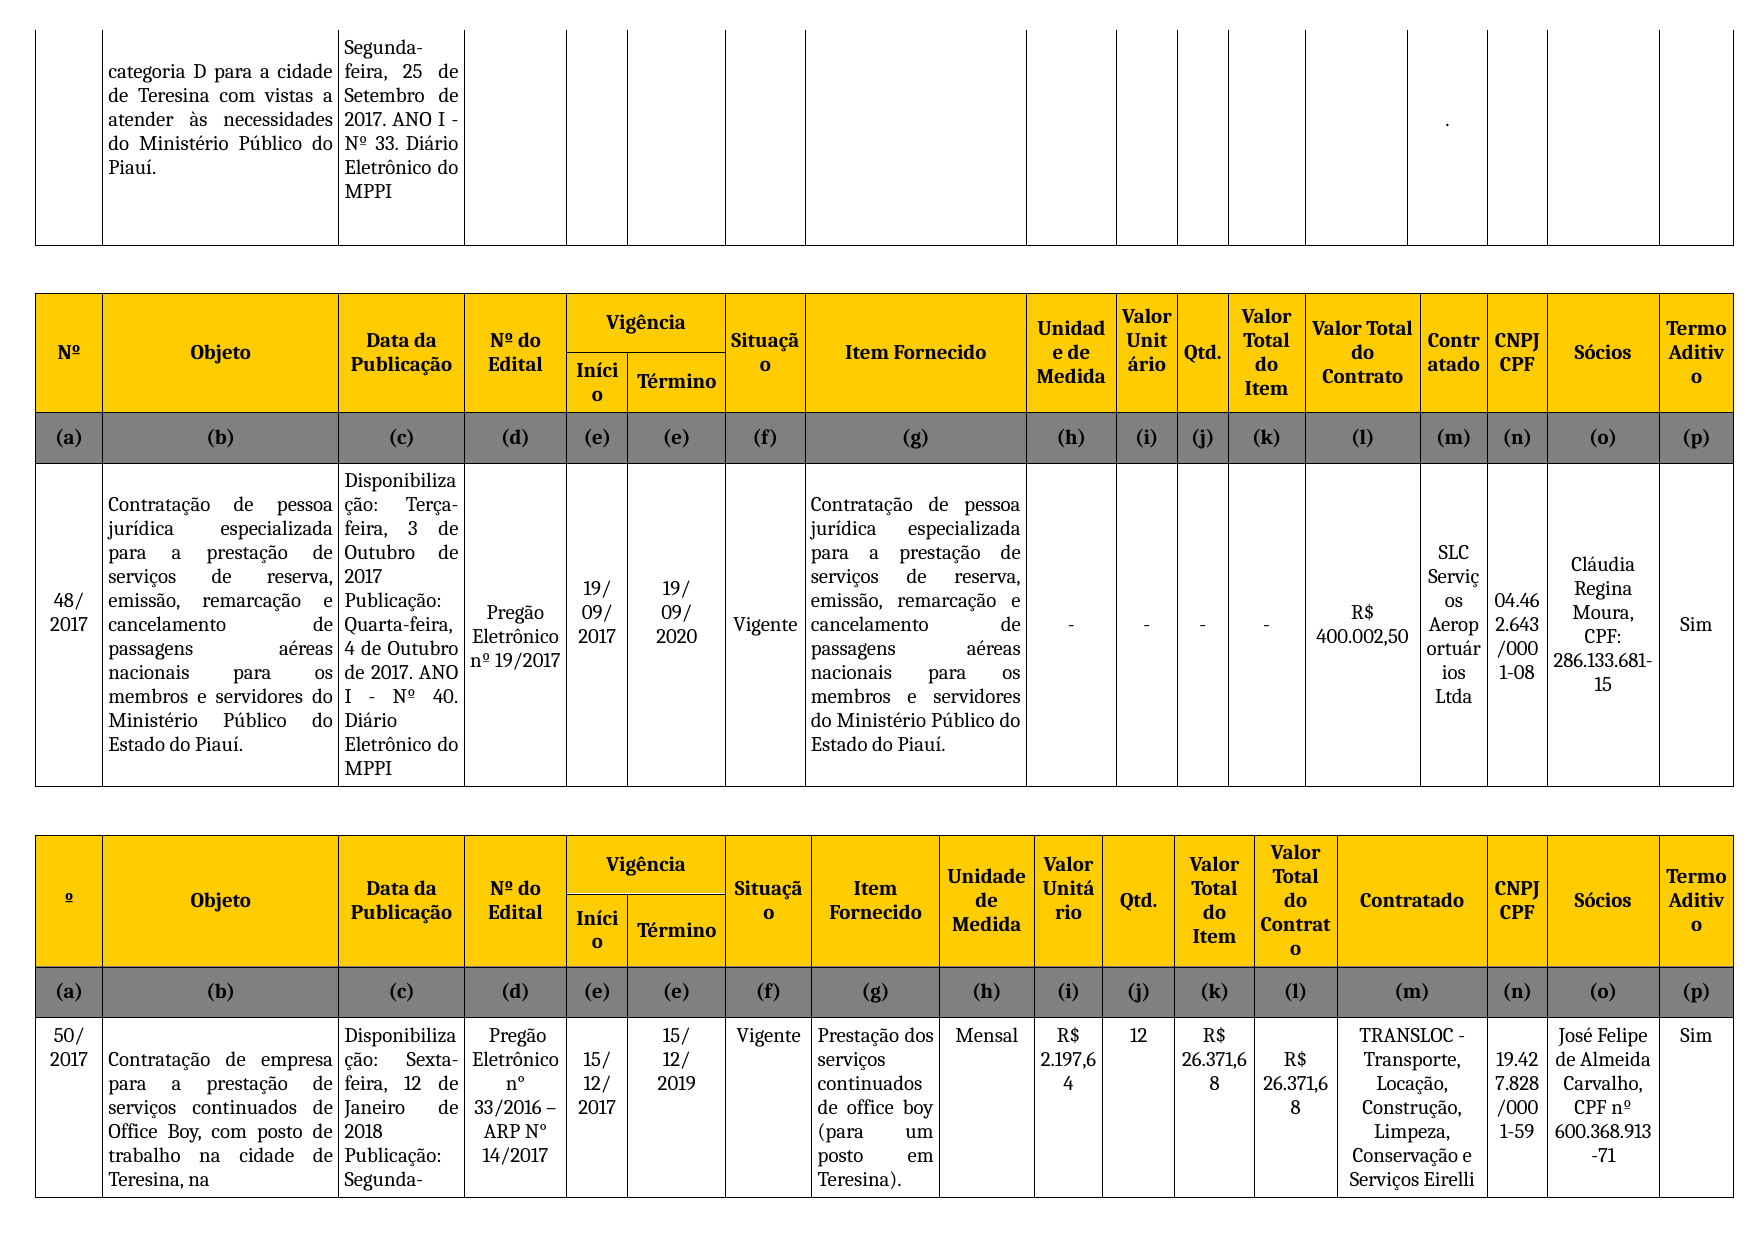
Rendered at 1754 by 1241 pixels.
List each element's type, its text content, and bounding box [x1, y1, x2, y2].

table_header Vigência [567, 836, 725, 893]
table_header Valor Total do Item [1229, 294, 1305, 412]
table_cell Pregão Eletrônico nº 19/2017 [465, 464, 566, 786]
table_cell (k) [1229, 413, 1305, 463]
table_header CNPJ CPF [1488, 294, 1547, 412]
table_cell Término [628, 895, 725, 966]
table_header Nº do Edital [465, 836, 566, 966]
table_cell [726, 30, 805, 209]
table_cell Segunda-feira, 25 de Setembro de 2017. ANO I - Nº 33. Diário Eletrônico do MPPI [339, 30, 464, 209]
table_header Situação [726, 836, 811, 966]
table_header Unidade de Medida [1027, 294, 1116, 412]
table_cell - [1117, 30, 1177, 209]
table_cell [1660, 209, 1733, 244]
table_cell Vigente [726, 1018, 811, 1197]
table_cell 48/ 2017 [36, 464, 102, 786]
table_header Item Fornecido [812, 836, 939, 966]
table_cell (n) [1488, 413, 1547, 463]
table_cell José Felipe de Almeida Carvalho, CPF nº 600.368.913-71 [1548, 1018, 1659, 1197]
table_cell [1027, 209, 1116, 244]
table_cell [806, 209, 1026, 244]
table_cell [1408, 209, 1487, 244]
table_header Objeto [103, 836, 338, 966]
table_cell Sim [1660, 464, 1733, 786]
table_header Nº do Edital [465, 294, 566, 412]
table_cell (i) [1035, 968, 1102, 1017]
table_cell [339, 209, 464, 244]
table_cell (j) [1178, 413, 1228, 463]
table_cell Prestação dos serviços continuados de office boy (para um posto em Teresina). [812, 1018, 939, 1197]
table_header Valor Unitário [1035, 836, 1102, 966]
table_cell (m) [1421, 413, 1487, 463]
table_cell (e) [567, 413, 627, 463]
table_header Nº [36, 294, 102, 412]
table_cell [1488, 30, 1547, 209]
table_cell 19/ 09/ 2017 [567, 464, 627, 786]
table_cell - [1027, 464, 1116, 786]
table_cell (l) [1255, 968, 1337, 1017]
table_header Sócios [1548, 836, 1659, 966]
table_cell [726, 209, 805, 244]
table_cell (e) [628, 968, 725, 1017]
table_cell [1488, 209, 1547, 244]
table_cell [1117, 209, 1177, 244]
table_header Situação [726, 294, 805, 412]
table_cell [1548, 209, 1659, 244]
table_cell Término [628, 353, 725, 412]
table_cell [806, 30, 1026, 209]
table_cell [567, 209, 627, 244]
table_cell Início [567, 895, 627, 966]
table_cell [465, 209, 566, 244]
table_cell (n) [1488, 968, 1547, 1017]
table_cell Início [567, 353, 627, 412]
table_header Qtd. [1103, 836, 1174, 966]
table_cell R$ 400.002,50 [1306, 464, 1420, 786]
table_cell (b) [103, 968, 338, 1017]
table_cell - [1229, 30, 1305, 209]
table_cell [1306, 30, 1407, 209]
table_cell (a) [36, 968, 102, 1017]
table_cell (a) [36, 413, 102, 463]
table_cell [1027, 30, 1116, 209]
table_cell Pregão Eletrônico n° 33/2016 – ARP N° 14/2017 [465, 1018, 566, 1197]
table_cell Vigente [726, 464, 805, 786]
table_cell [1178, 209, 1228, 244]
table_cell (e) [567, 968, 627, 1017]
table_cell 50/ 2017 [36, 1018, 102, 1197]
table_cell 15/ 12/ 2019 [628, 1018, 725, 1197]
table_cell (d) [465, 968, 566, 1017]
table_cell Mensal [940, 1018, 1034, 1197]
table_cell - [1178, 464, 1228, 786]
table_cell . [1408, 30, 1487, 209]
table_header Valor Unitário [1117, 294, 1177, 412]
table_cell (m) [1338, 968, 1487, 1017]
table_cell Contratação de pessoa jurídica especializada para a prestação de serviços de reserva, emissão, remarcação e cancelamento de passagens aéreas nacionais para os membros e servidores do Ministério Público do Estado do Piauí. [806, 464, 1026, 786]
table_header Vigência [567, 294, 725, 352]
table_header Unidade de Medida [940, 836, 1034, 966]
table_cell (e) [628, 413, 725, 463]
table_header Qtd. [1178, 294, 1228, 412]
table_cell (h) [1027, 413, 1116, 463]
table_cell [1229, 209, 1305, 244]
table_cell (p) [1660, 413, 1733, 463]
table_cell (f) [726, 413, 805, 463]
table_cell 15/ 12/ 2017 [567, 1018, 627, 1197]
table_cell [628, 30, 725, 209]
table_cell (i) [1117, 413, 1177, 463]
table_cell (o) [1548, 413, 1659, 463]
table_cell (l) [1306, 413, 1420, 463]
table_header Item Fornecido [806, 294, 1026, 412]
table_header Termo Aditivo [1660, 294, 1733, 412]
table_cell [1548, 30, 1659, 209]
table_cell (k) [1175, 968, 1254, 1017]
table_cell [628, 209, 725, 244]
table_cell TRANSLOC - Transporte, Locação, Construção, Limpeza, Conservação e Serviços Eirelli [1338, 1018, 1487, 1197]
table_cell [36, 209, 102, 244]
table_header Valor Total do Item [1175, 836, 1254, 966]
table_cell (j) [1103, 968, 1174, 1017]
table_header Data da Publicação [339, 836, 464, 966]
table_cell 19.427.828/0001-59 [1488, 1018, 1547, 1197]
table_header Contratado [1338, 836, 1487, 966]
table_header Valor Total do Contrato [1306, 294, 1420, 412]
table_cell (o) [1548, 968, 1659, 1017]
table_cell (h) [940, 968, 1034, 1017]
table_cell R$ 26.371,68 [1255, 1018, 1337, 1197]
table_cell (p) [1660, 968, 1733, 1017]
table_header Valor Total do Contrato [1255, 836, 1337, 966]
table_header º [36, 836, 102, 966]
table_cell (g) [806, 413, 1026, 463]
table_cell [1660, 30, 1733, 209]
table_cell [1306, 209, 1407, 244]
table_cell (c) [339, 413, 464, 463]
table_cell SLC Serviços Aeroportuários Ltda [1421, 464, 1487, 786]
table_header Objeto [103, 294, 338, 412]
table_cell Disponibilização: Sexta-feira, 12 de Janeiro de 2018 Publicação: Segunda- [339, 1018, 464, 1197]
table_header Sócios [1548, 294, 1659, 412]
table_cell Disponibilização: Terça-feira, 3 de Outubro de 2017 Publicação: Quarta-feira, 4 de Outubro de 2017. ANO I - Nº 40. Diário Eletrônico do MPPI [339, 464, 464, 786]
table_header Termo Aditivo [1660, 836, 1733, 966]
table_cell Cláudia Regina Moura, CPF: 286.133.681-15 [1548, 464, 1659, 786]
table_cell R$ 2.197,64 [1035, 1018, 1102, 1197]
table_cell [567, 30, 627, 209]
table_cell 12 [1103, 1018, 1174, 1197]
table_cell - [1117, 464, 1177, 786]
table_cell R$ 26.371,68 [1175, 1018, 1254, 1197]
table_cell - [1178, 30, 1228, 209]
table_cell [465, 30, 566, 209]
table_cell [103, 209, 338, 244]
table_cell - [1229, 464, 1305, 786]
table_cell categoria D para a cidade de Teresina com vistas a atender às necessidades do Ministério Público do Piauí. [103, 30, 338, 209]
table_cell (b) [103, 413, 338, 463]
table_cell (d) [465, 413, 566, 463]
table_cell 04.462.643/0001-08 [1488, 464, 1547, 786]
table_cell 19/ 09/ 2020 [628, 464, 725, 786]
table_cell Sim [1660, 1018, 1733, 1197]
table_cell (f) [726, 968, 811, 1017]
table_cell (g) [812, 968, 939, 1017]
table_cell (c) [339, 968, 464, 1017]
table_cell Contratação de empresa para a prestação de serviços continuados de Office Boy, com posto de trabalho na cidade de Teresina, na [103, 1018, 338, 1197]
table_header CNPJ CPF [1488, 836, 1547, 966]
table_cell [36, 30, 102, 209]
table_cell Contratação de pessoa jurídica especializada para a prestação de serviços de reserva, emissão, remarcação e cancelamento de passagens aéreas nacionais para os membros e servidores do Ministério Público do Estado do Piauí. [103, 464, 338, 786]
table_header Data da Publicação [339, 294, 464, 412]
table_header Contratado [1421, 294, 1487, 412]
